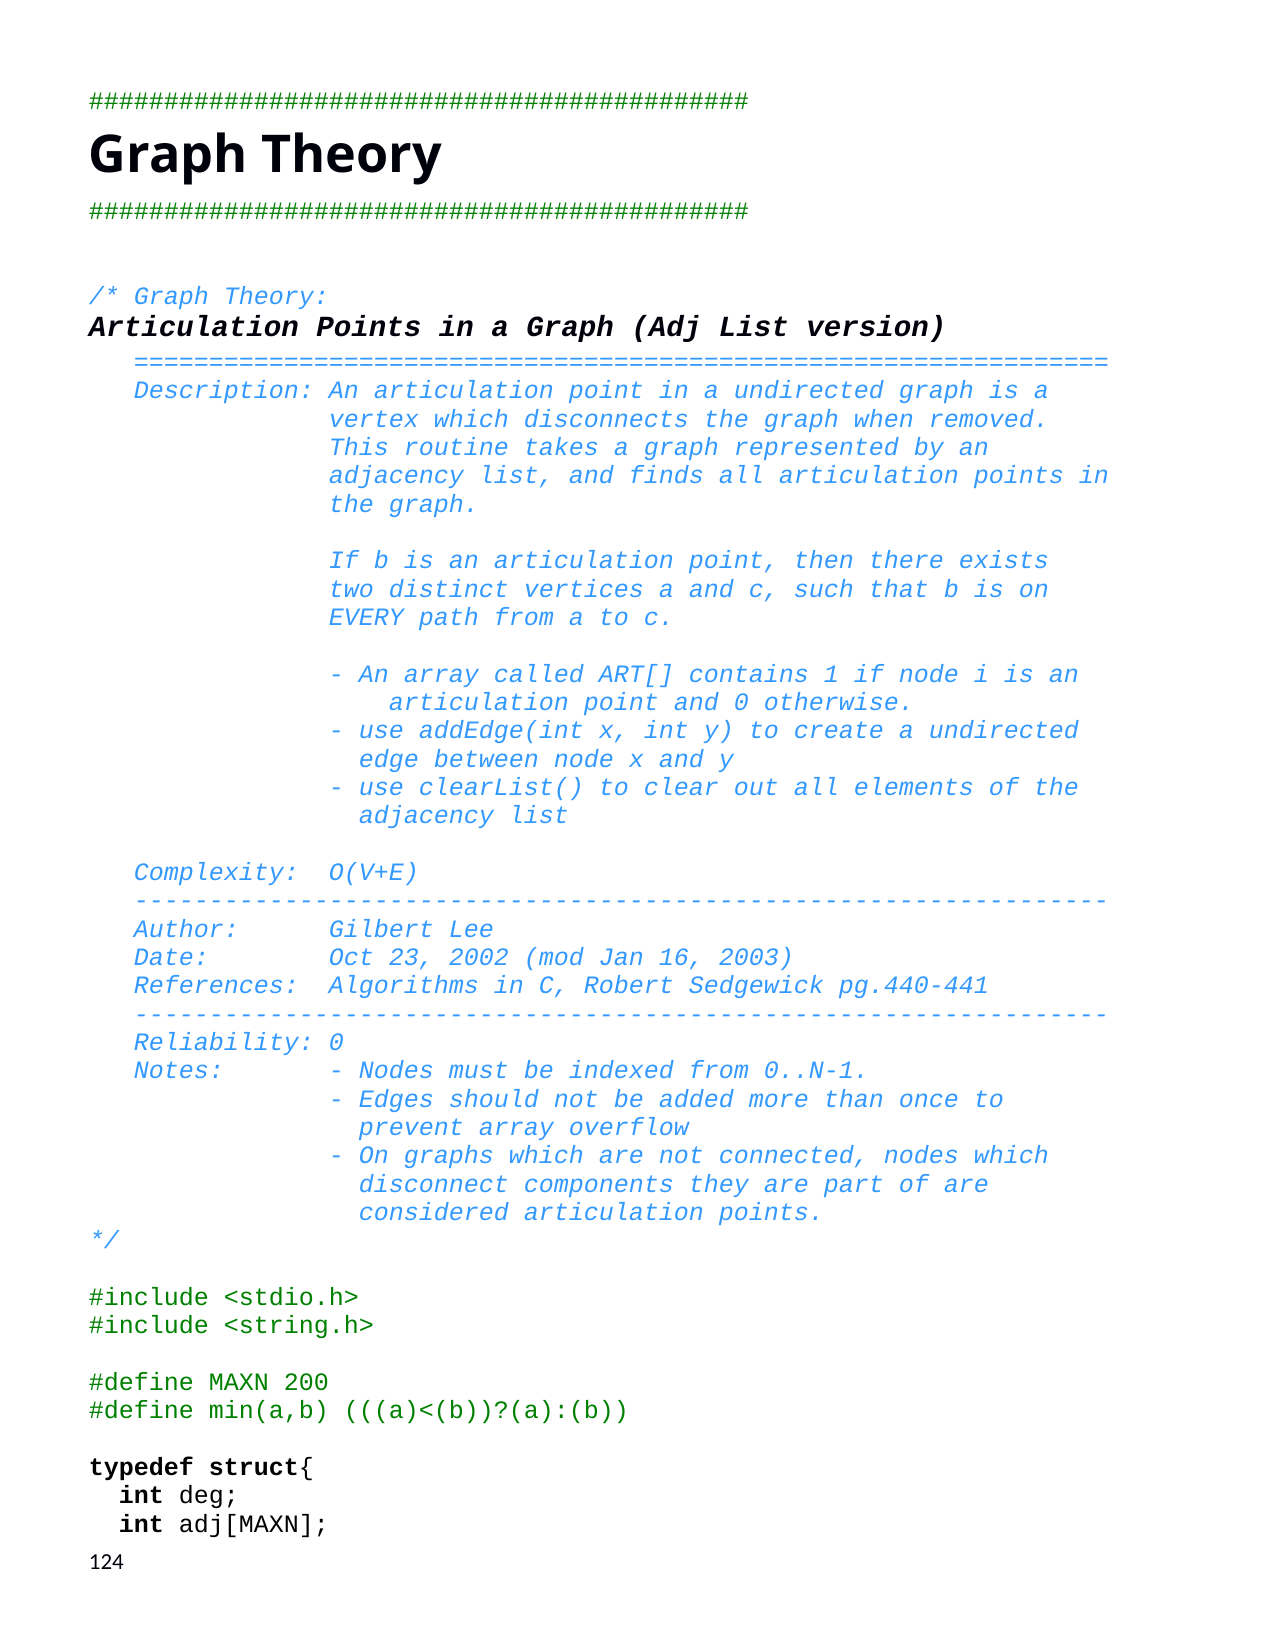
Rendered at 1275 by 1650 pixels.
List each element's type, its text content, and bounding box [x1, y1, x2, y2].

text ############################################ [89, 89, 1186, 117]
text EVERY path from a to c. [89, 605, 1186, 633]
subtitle Articulation Points in a Graph (Adj List version) [89, 312, 1186, 345]
text Notes: - Nodes must be indexed from 0..N-1. [89, 1058, 1186, 1086]
text ############################################ [89, 198, 1186, 227]
text edge between node x and y [89, 746, 1186, 775]
text #include <stdio.h> [89, 1285, 1186, 1313]
text ================================================================= [89, 350, 1186, 378]
text int deg; [89, 1483, 1186, 1511]
text int adj[MAXN]; [89, 1511, 1186, 1540]
subtitle Graph Theory [89, 117, 1186, 188]
text considered articulation points. [89, 1200, 1186, 1228]
text - On graphs which are not connected, nodes which [89, 1143, 1186, 1171]
text articulation point and 0 otherwise. [89, 690, 1186, 718]
text ----------------------------------------------------------------- [89, 1001, 1186, 1030]
text - An array called ART[] contains 1 if node i is an [89, 661, 1186, 690]
text /* Graph Theory: [89, 283, 1186, 312]
text Complexity: O(V+E) [89, 860, 1186, 888]
text the graph. [89, 491, 1186, 520]
text prevent array overflow [89, 1115, 1186, 1143]
text Author: Gilbert Lee [89, 916, 1186, 945]
text #include <string.h> [89, 1313, 1186, 1341]
text Reliability: 0 [89, 1030, 1186, 1058]
text ----------------------------------------------------------------- [89, 888, 1186, 916]
text Description: An articulation point in a undirected graph is a [89, 378, 1186, 406]
text two distinct vertices a and c, such that b is on [89, 576, 1186, 605]
text #define MAXN 200 [89, 1370, 1186, 1398]
text - use addEdge(int x, int y) to create a undirected [89, 718, 1186, 746]
text #define min(a,b) (((a)<(b))?(a):(b)) [89, 1398, 1186, 1426]
text typedef struct{ [89, 1455, 1186, 1483]
text vertex which disconnects the graph when removed. [89, 406, 1186, 435]
text - use clearList() to clear out all elements of the [89, 775, 1186, 803]
text disconnect components they are part of are [89, 1171, 1186, 1200]
text - Edges should not be added more than once to [89, 1086, 1186, 1115]
text */ [89, 1228, 1186, 1256]
text adjacency list [89, 803, 1186, 831]
text Date: Oct 23, 2002 (mod Jan 16, 2003) [89, 945, 1186, 973]
text References: Algorithms in C, Robert Sedgewick pg.440-441 [89, 973, 1186, 1001]
text This routine takes a graph represented by an [89, 435, 1186, 463]
text If b is an articulation point, then there exists [89, 548, 1186, 576]
text adjacency list, and finds all articulation points in [89, 463, 1186, 491]
